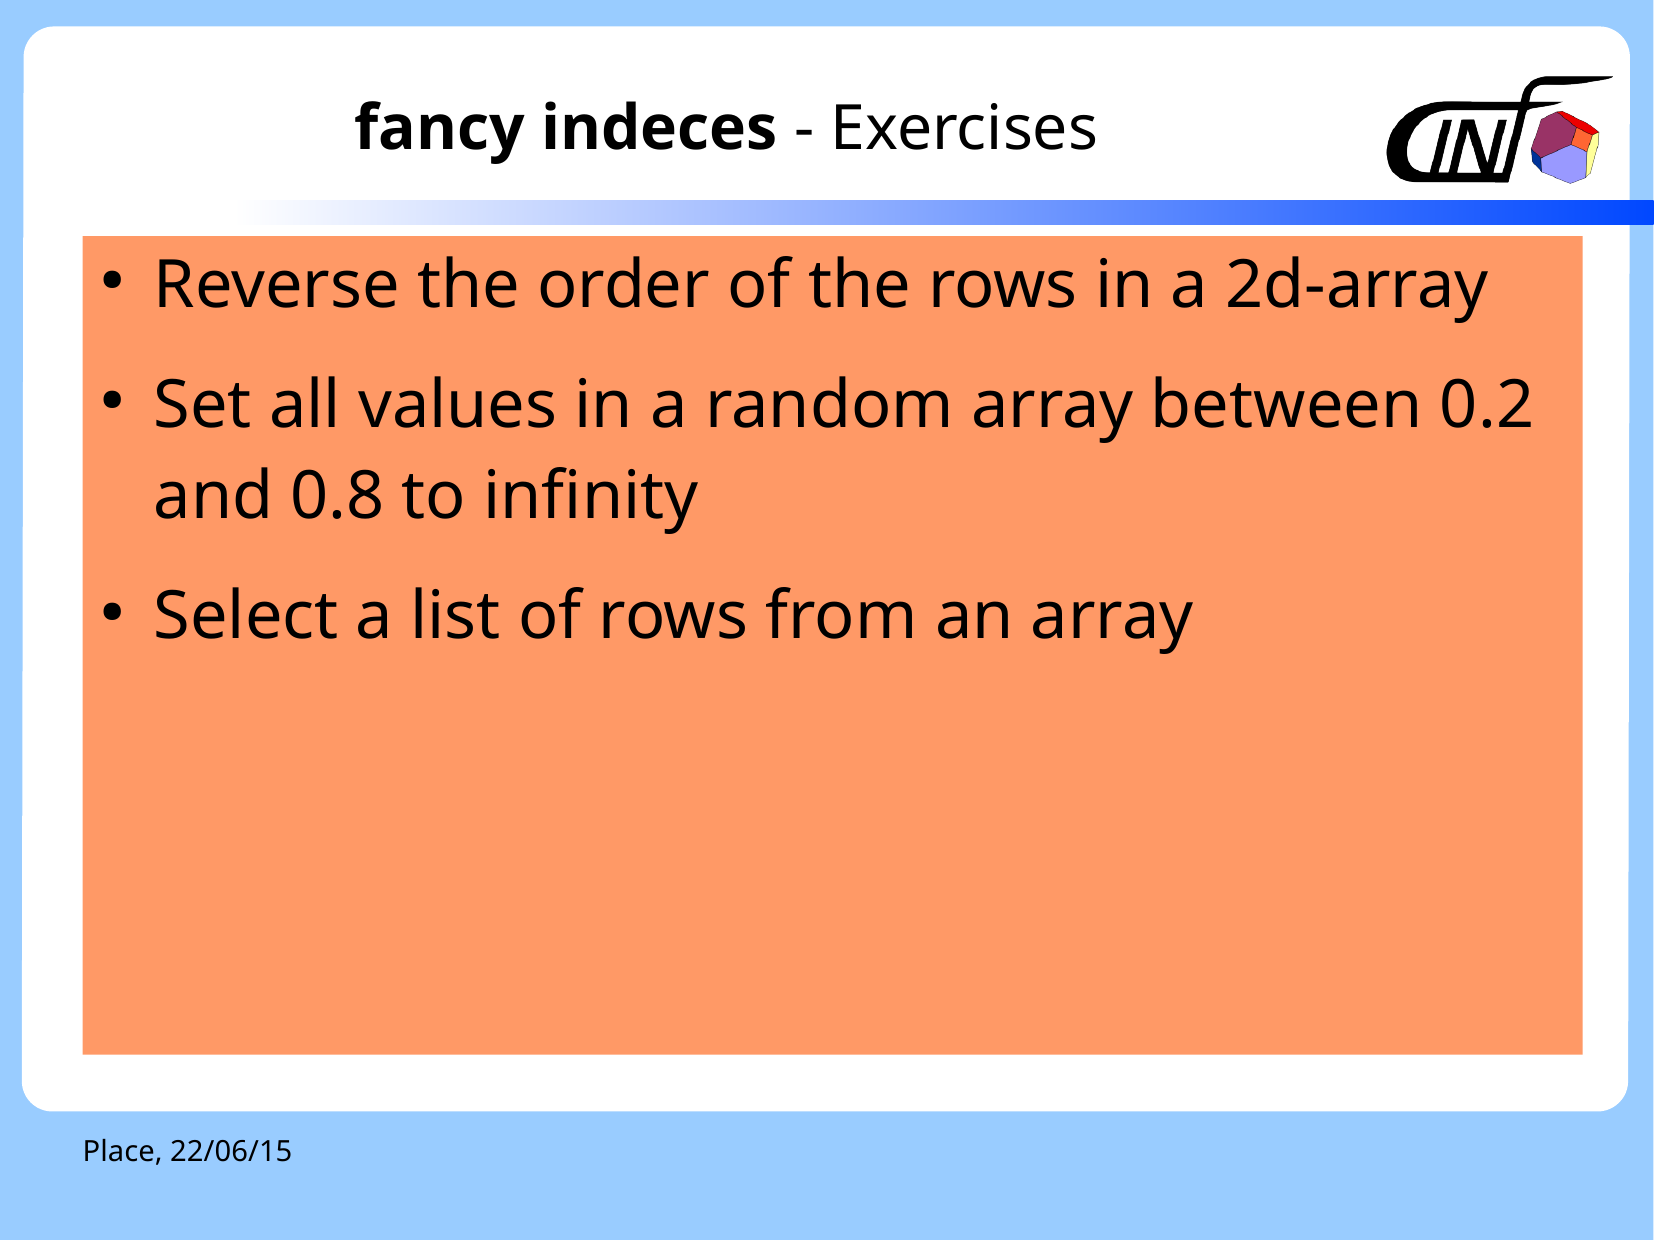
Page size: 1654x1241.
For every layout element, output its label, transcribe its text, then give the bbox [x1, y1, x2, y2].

picture [1386, 76, 1613, 184]
list Reverse the order of the rows in a 2d-array Set all values in a random array between 0.2 and 0.8 to infinity Select a list of rows from an array [82, 236, 1583, 1055]
title fancy indeces - Exercises [82, 49, 1371, 201]
